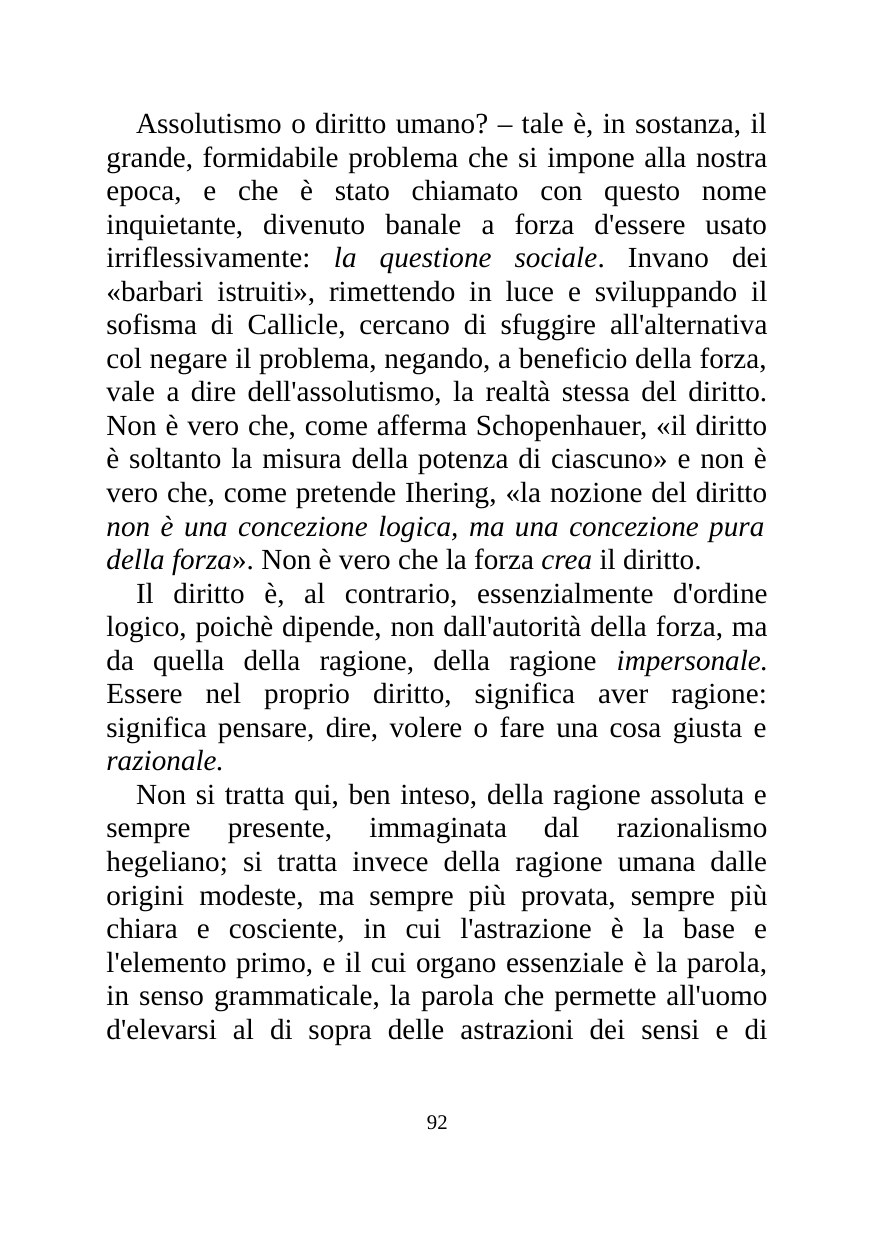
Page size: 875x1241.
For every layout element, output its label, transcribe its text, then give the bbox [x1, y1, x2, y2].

text Il diritto è, al contrario, essenzialmente d'ordine logico, poichè dipende, non dall'autorità della forza, ma da quella della ragione, della ragione impersonale. Essere nel proprio diritto, significa aver ragione: significa pensare, dire, volere o fare una cosa giusta e razionale. [106, 576, 768, 777]
text Non si tratta qui, ben inteso, della ragione assoluta e sempre presente, immaginata dal razionalismo hegeliano; si tratta invece della ragione umana dalle origini modeste, ma sempre più provata, sempre più chiara e cosciente, in cui l'astrazione è la base e l'elemento primo, e il cui organo essenziale è la parola, in senso grammaticale, la parola che permette all'uomo d'elevarsi al di sopra delle astrazioni dei sensi e di [106, 777, 768, 1045]
text Assolutismo o diritto umano? – tale è, in sostanza, il grande, formidabile problema che si impone alla nostra epoca, e che è stato chiamato con questo nome inquietante, divenuto banale a forza d'essere usato irriflessivamente: la questione sociale. Invano dei «barbari istruiti», rimettendo in luce e sviluppando il sofisma di Callicle, cercano di sfuggire all'alternativa col negare il problema, negando, a beneficio della forza, vale a dire dell'assolutismo, la realtà stessa del diritto. Non è vero che, come afferma Schopenhauer, «il diritto è soltanto la misura della potenza di ciascuno» e non è vero che, come pretende Ihering, «la nozione del diritto non è una concezione logica, ma una concezione pura della forza». Non è vero che la forza crea il diritto. [106, 106, 768, 576]
